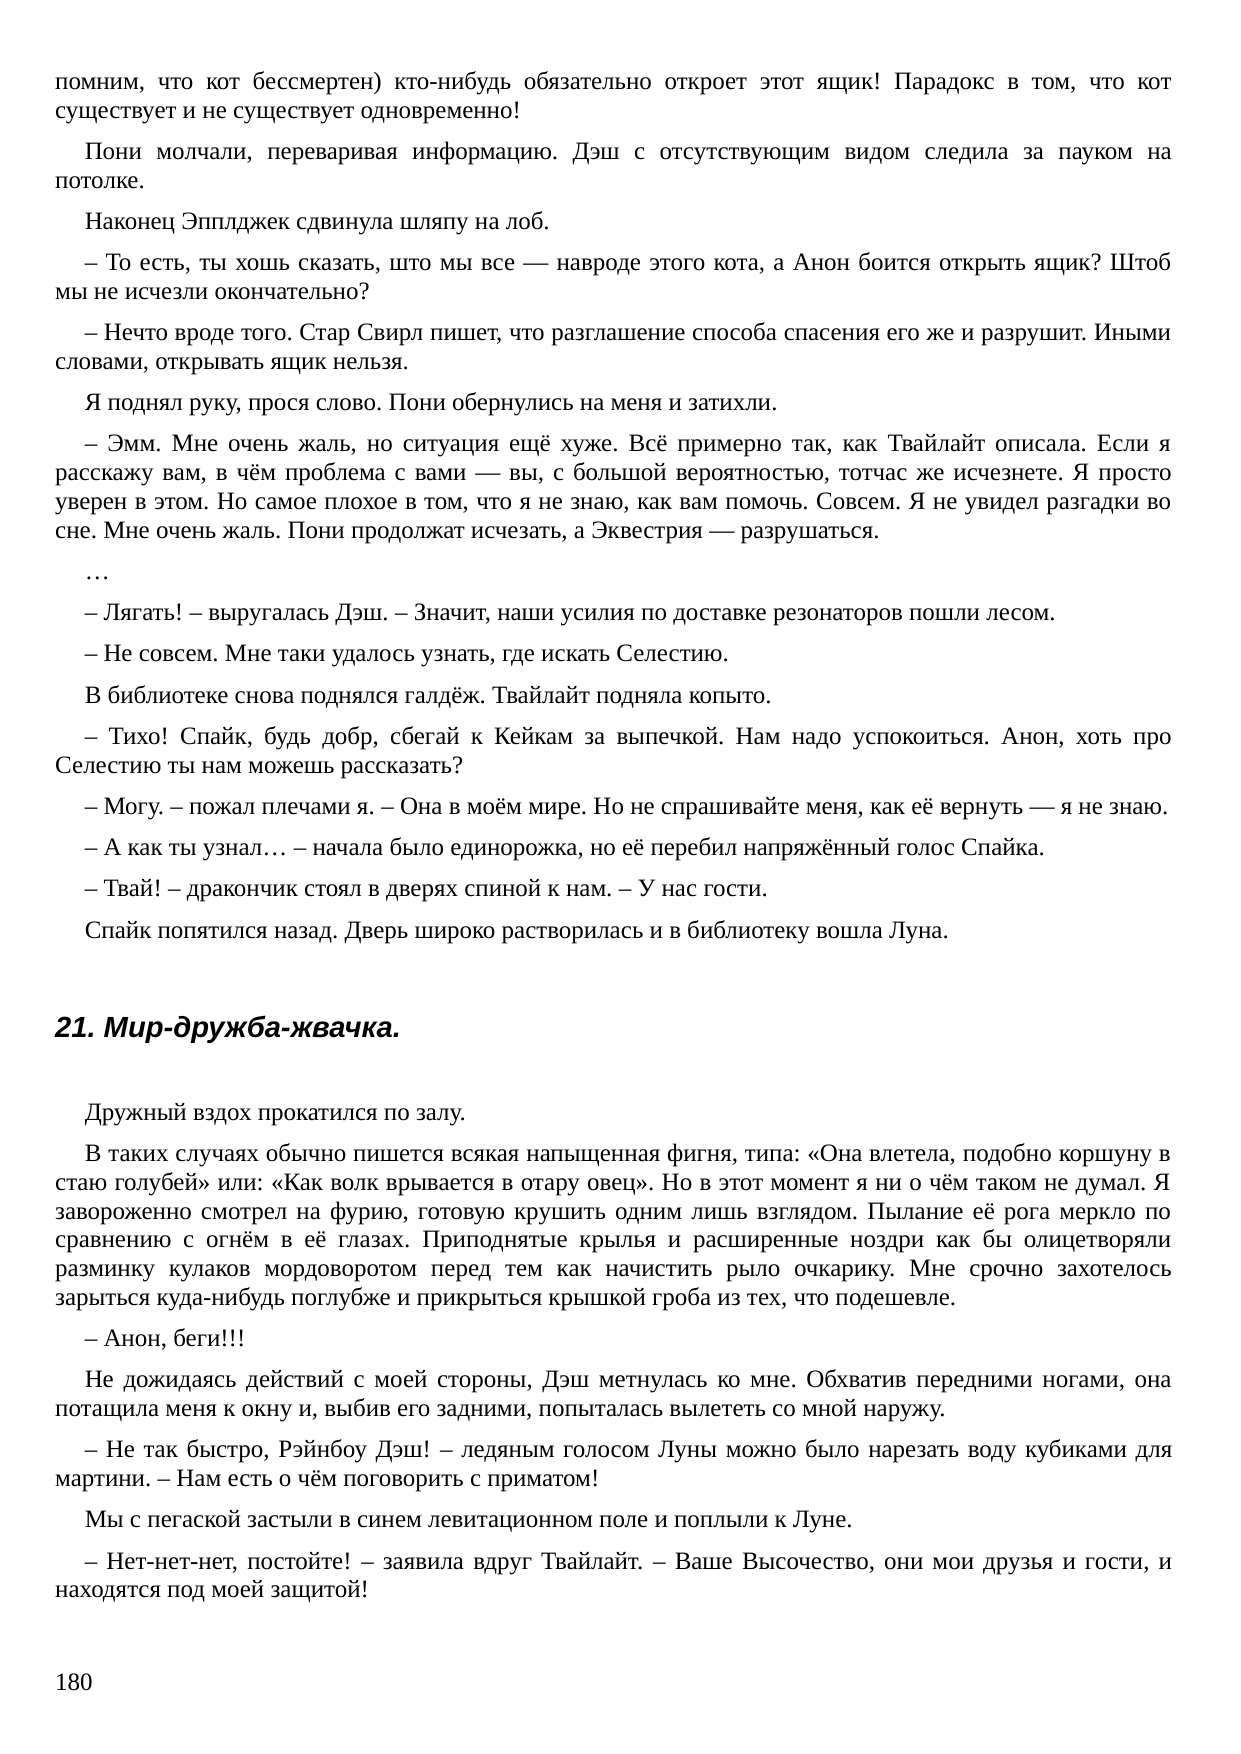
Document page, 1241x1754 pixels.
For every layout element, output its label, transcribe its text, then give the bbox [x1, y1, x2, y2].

text – Нечто вроде того. Стар Свирл пишет, что разглашение способа спасения его же и разрушит. Иными словами, открывать ящик нельзя. [55, 317, 1173, 375]
text Я поднял руку, прося слово. Пони обернулись на меня и затихли. [55, 387, 1173, 416]
text – Тихо! Спайк, будь добр, сбегай к Кейкам за выпечкой. Нам надо успокоиться. Анон, хоть про Селестию ты нам можешь рассказать? [55, 721, 1173, 778]
text В библиотеке снова поднялся галдёж. Твайлайт подняла копыто. [55, 680, 1173, 708]
text В таких случаях обычно пишется всякая напыщенная фигня, типа: «Она влетела, подобно коршуну в стаю голубей» или: «Как волк врывается в отару овец». Но в этот момент я ни о чём таком не думал. Я завороженно смотрел на фурию, готовую крушить одним лишь взглядом. Пылание её рога меркло по сравнению с огнём в её глазах. Приподнятые крылья и расширенные ноздри как бы олицетворяли разминку кулаков мордоворотом перед тем как начистить рыло очкарику. Мне срочно захотелось зарыться куда-нибудь поглубже и прикрыться крышкой гроба из тех, что подешевле. [55, 1138, 1173, 1311]
text Наконец Эпплджек сдвинула шляпу на лоб. [55, 206, 1173, 235]
text – То есть, ты хошь сказать, што мы все — навроде этого кота, а Анон боится открыть ящик? Штоб мы не исчезли окончательно? [55, 247, 1173, 305]
text – Лягать! – выругалась Дэш. – Значит, наши усилия по доставке резонаторов пошли лесом. [55, 597, 1173, 626]
text помним, что кот бессмертен) кто-нибудь обязательно откроет этот ящик! Парадокс в том, что кот существует и не существует одновременно! [55, 66, 1173, 123]
subtitle 21. Мир-дружба-жвачка. [55, 1010, 1173, 1043]
text … [55, 556, 1173, 585]
text – Анон, беги!!! [55, 1323, 1173, 1352]
text Мы с пегаской застыли в синем левитационном поле и поплыли к Луне. [55, 1504, 1173, 1533]
text Пони молчали, переваривая информацию. Дэш с отсутствующим видом следила за пауком на потолке. [55, 136, 1173, 193]
text Спайк попятился назад. Дверь широко растворилась и в библиотеку вошла Луна. [55, 915, 1173, 943]
text – Нет-нет-нет, постойте! – заявила вдруг Твайлайт. – Ваше Высочество, они мои друзья и гости, и находятся под моей защитой! [55, 1546, 1173, 1603]
text – Эмм. Мне очень жаль, но ситуация ещё хуже. Всё примерно так, как Твайлайт описала. Если я расскажу вам, в чём проблема с вами — вы, с большой вероятностью, тотчас же исчезнете. Я просто уверен в этом. Но самое плохое в том, что я не знаю, как вам помочь. Совсем. Я не увидел разгадки во сне. Мне очень жаль. Пони продолжат исчезать, а Эквестрия — разрушаться. [55, 428, 1173, 543]
text Не дожидаясь действий с моей стороны, Дэш метнулась ко мне. Обхватив передними ногами, она потащила меня к окну и, выбив его задними, попыталась вылететь со мной наружу. [55, 1364, 1173, 1422]
text Дружный вздох прокатился по залу. [55, 1097, 1173, 1126]
text – Могу. – пожал плечами я. – Она в моём мире. Но не спрашивайте меня, как её вернуть — я не знаю. [55, 791, 1173, 820]
text – Твай! – дракончик стоял в дверях спиной к нам. – У нас гости. [55, 873, 1173, 902]
text – Не совсем. Мне таки удалось узнать, где искать Селестию. [55, 638, 1173, 667]
text – А как ты узнал… – начала было единорожка, но её перебил напряжённый голос Спайка. [55, 832, 1173, 861]
text – Не так быстро, Рэйнбоу Дэш! – ледяным голосом Луны можно было нарезать воду кубиками для мартини. – Нам есть о чём поговорить с приматом! [55, 1434, 1173, 1492]
